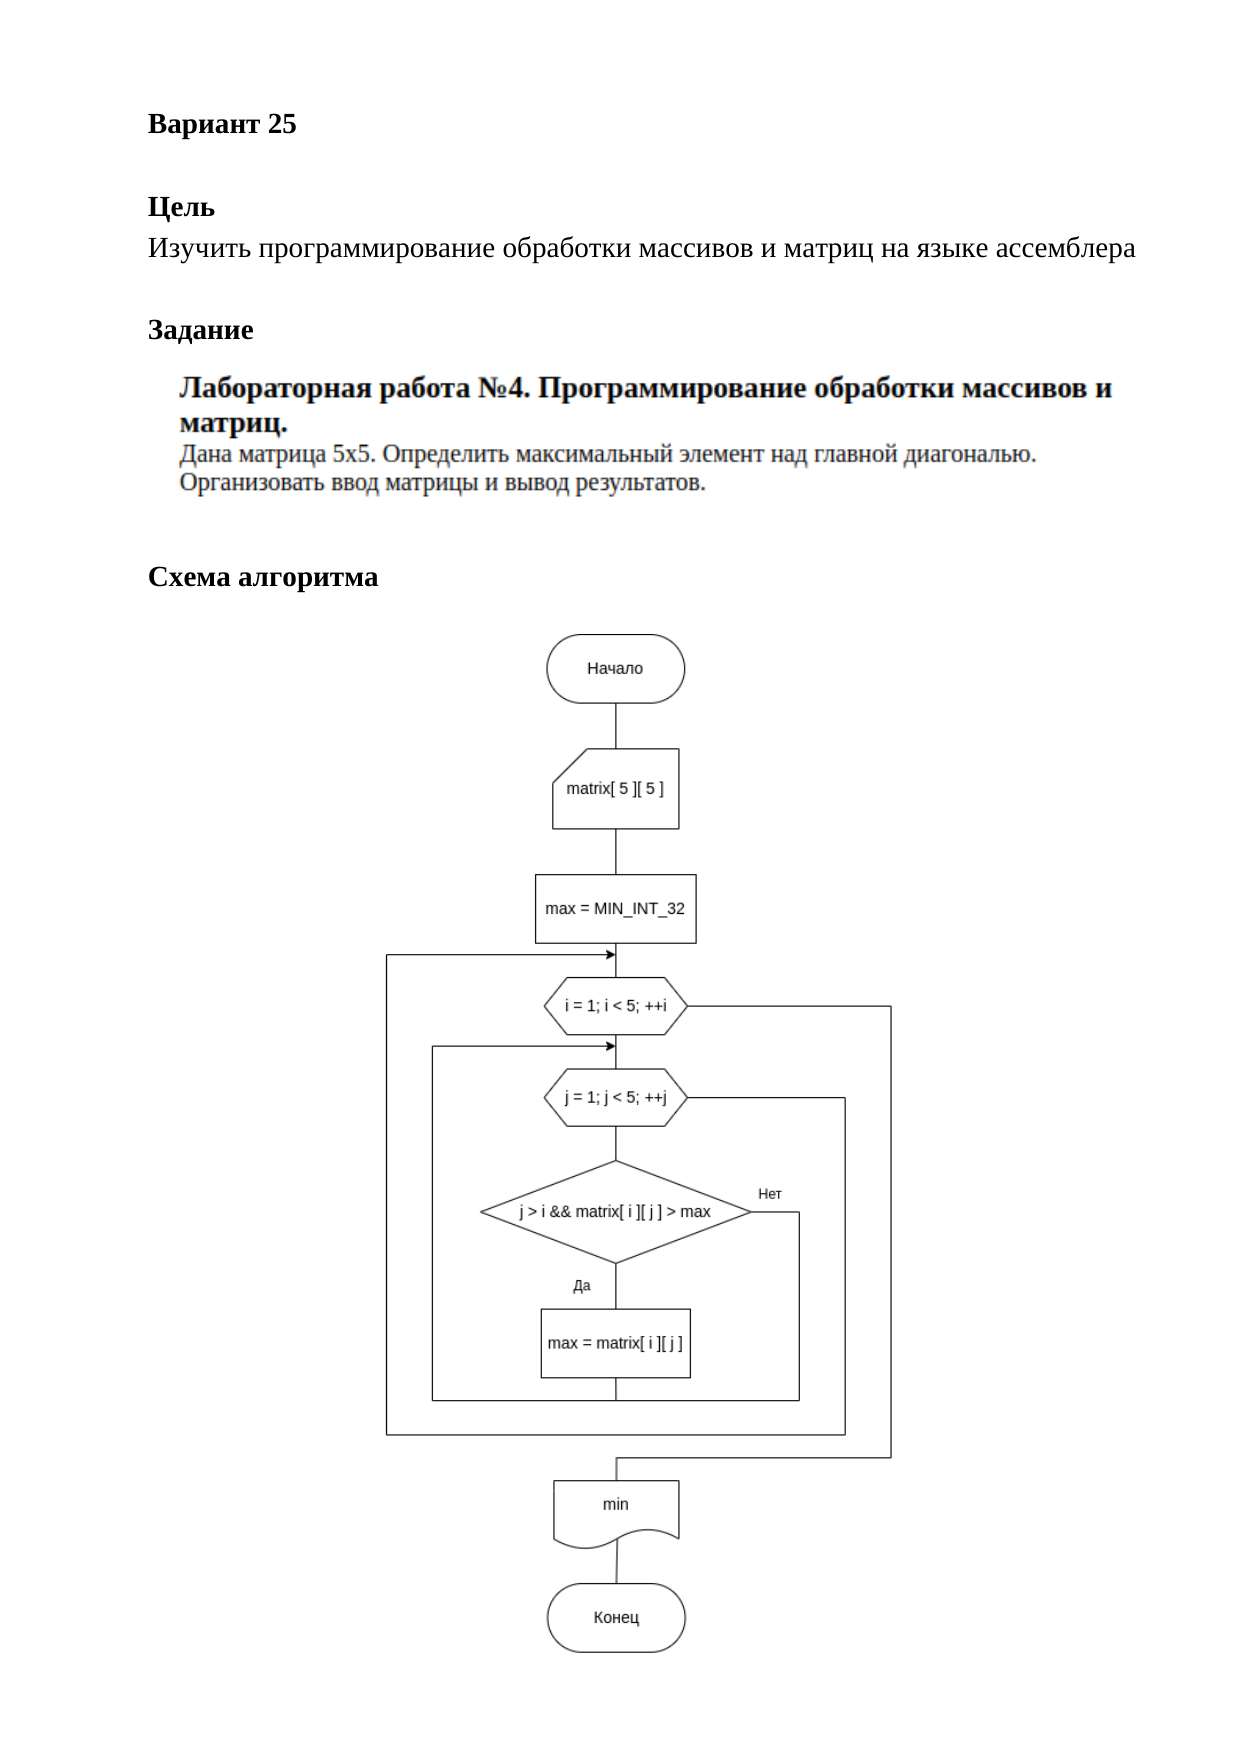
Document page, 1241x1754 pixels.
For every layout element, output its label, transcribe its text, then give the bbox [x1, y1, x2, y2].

picture [378, 634, 893, 1654]
text Задание [148, 312, 1181, 345]
picture [147, 352, 1154, 511]
text Изучить программирование обработки массивов и матриц на языке ассемблера [148, 230, 1181, 263]
text Схема алгоритма [148, 559, 1181, 634]
text Вариант 25 [148, 107, 1181, 140]
text Цель [148, 189, 1181, 222]
